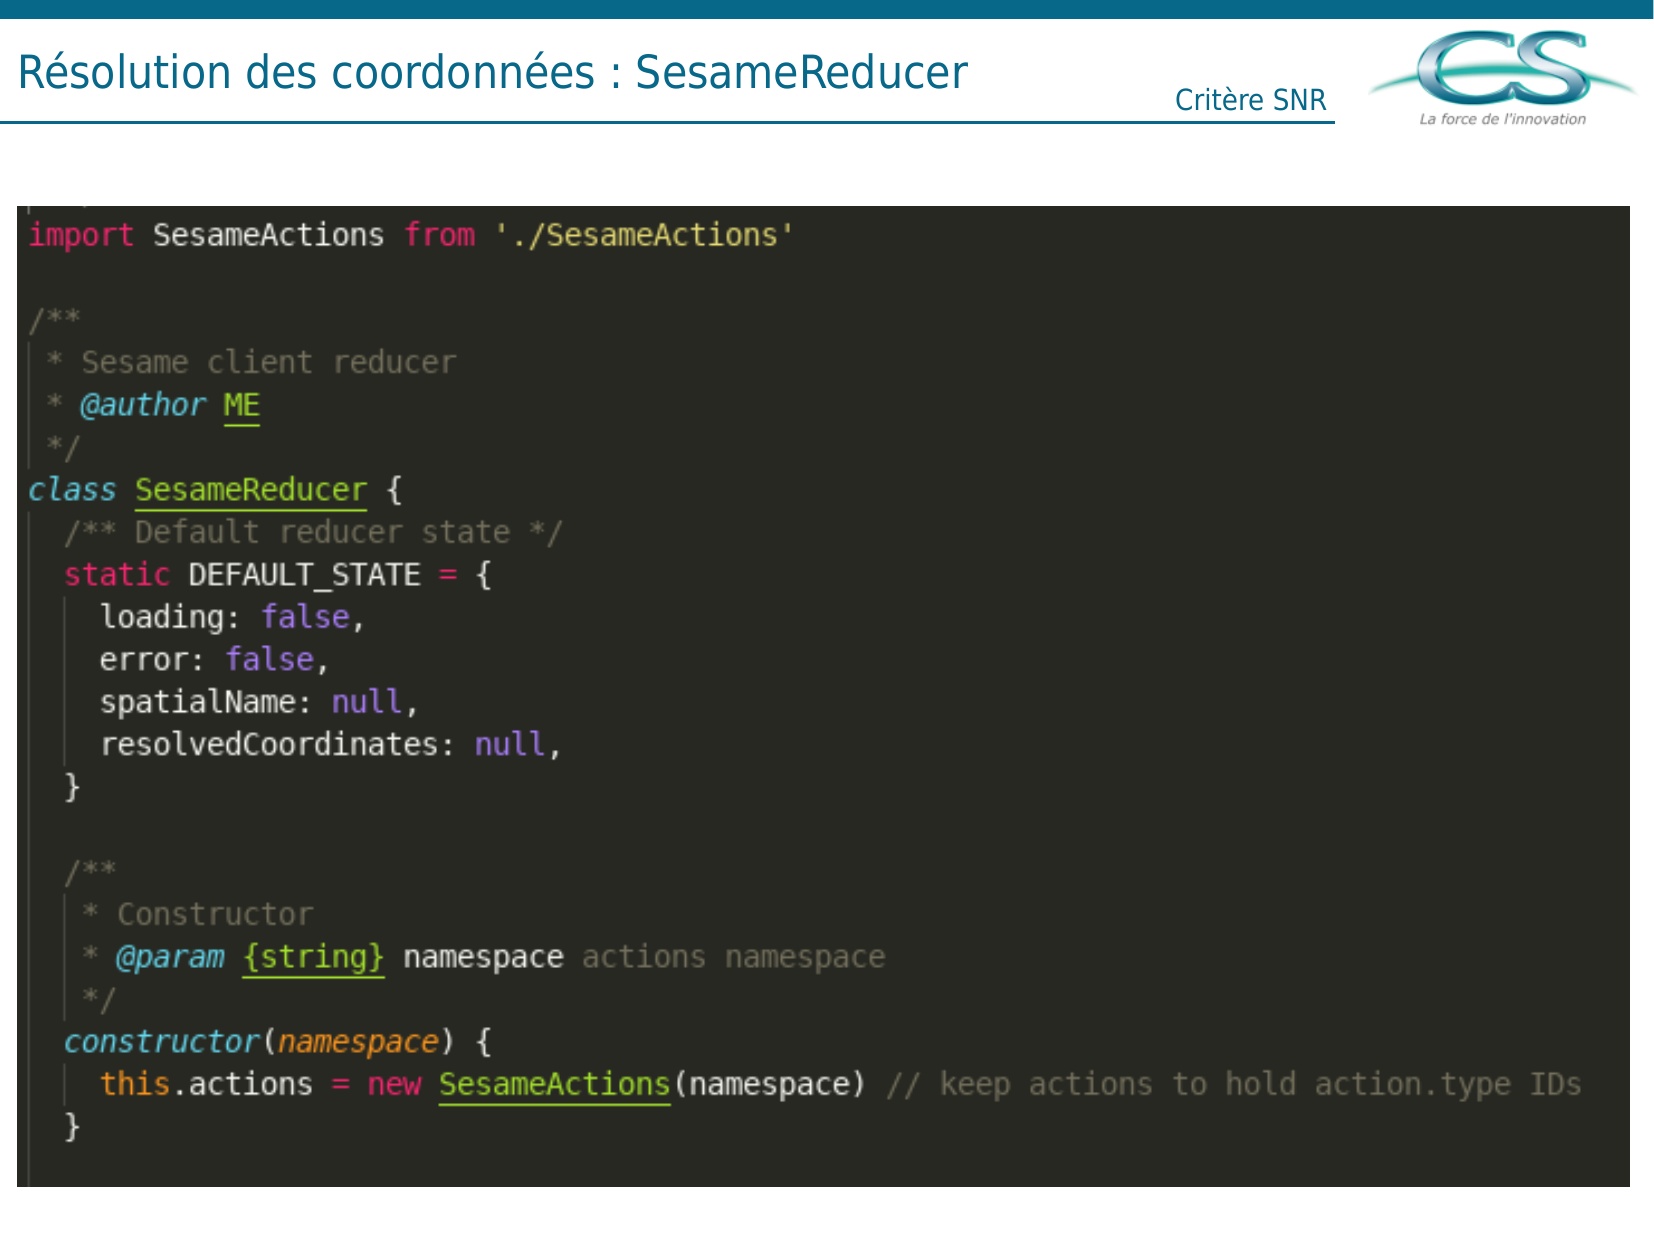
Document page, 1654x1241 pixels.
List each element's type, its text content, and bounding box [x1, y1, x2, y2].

text_box Critère SNR [1163, 71, 1347, 142]
title Résolution des coordonnées : SesameReducer [17, 46, 1368, 106]
picture [1368, 28, 1642, 128]
picture [17, 206, 1630, 1187]
